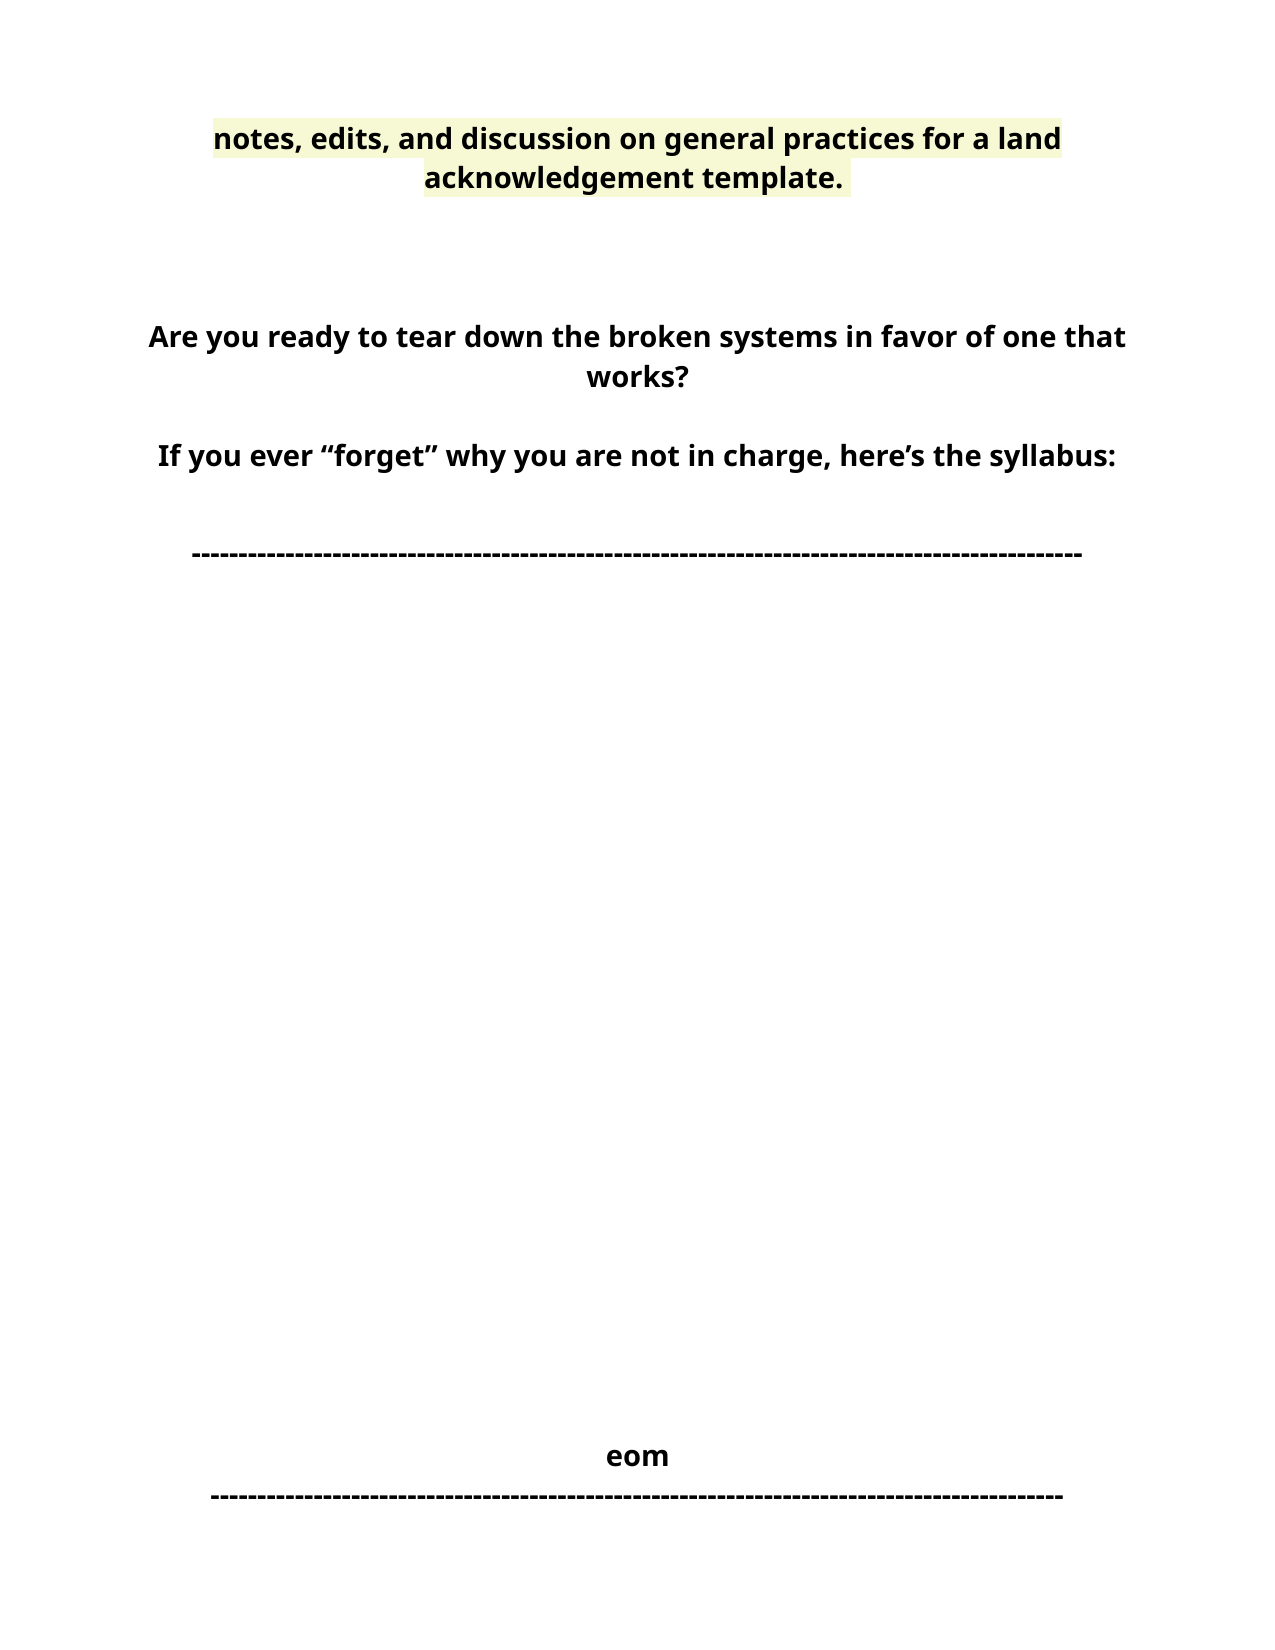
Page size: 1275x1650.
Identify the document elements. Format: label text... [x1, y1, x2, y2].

text eom [118, 1435, 1157, 1475]
text ------------------------------------------------------------------------------------------- [118, 1475, 1157, 1514]
text Are you ready to tear down the broken systems in favor of one that works? [118, 317, 1157, 396]
text If you ever “forget” why you are not in charge, here’s the syllabus: [118, 436, 1157, 475]
text ----------------------------------------------------------------------------------------------- [118, 533, 1157, 572]
text notes, edits, and discussion on general practices for a land acknowledgement template. [118, 118, 1157, 197]
